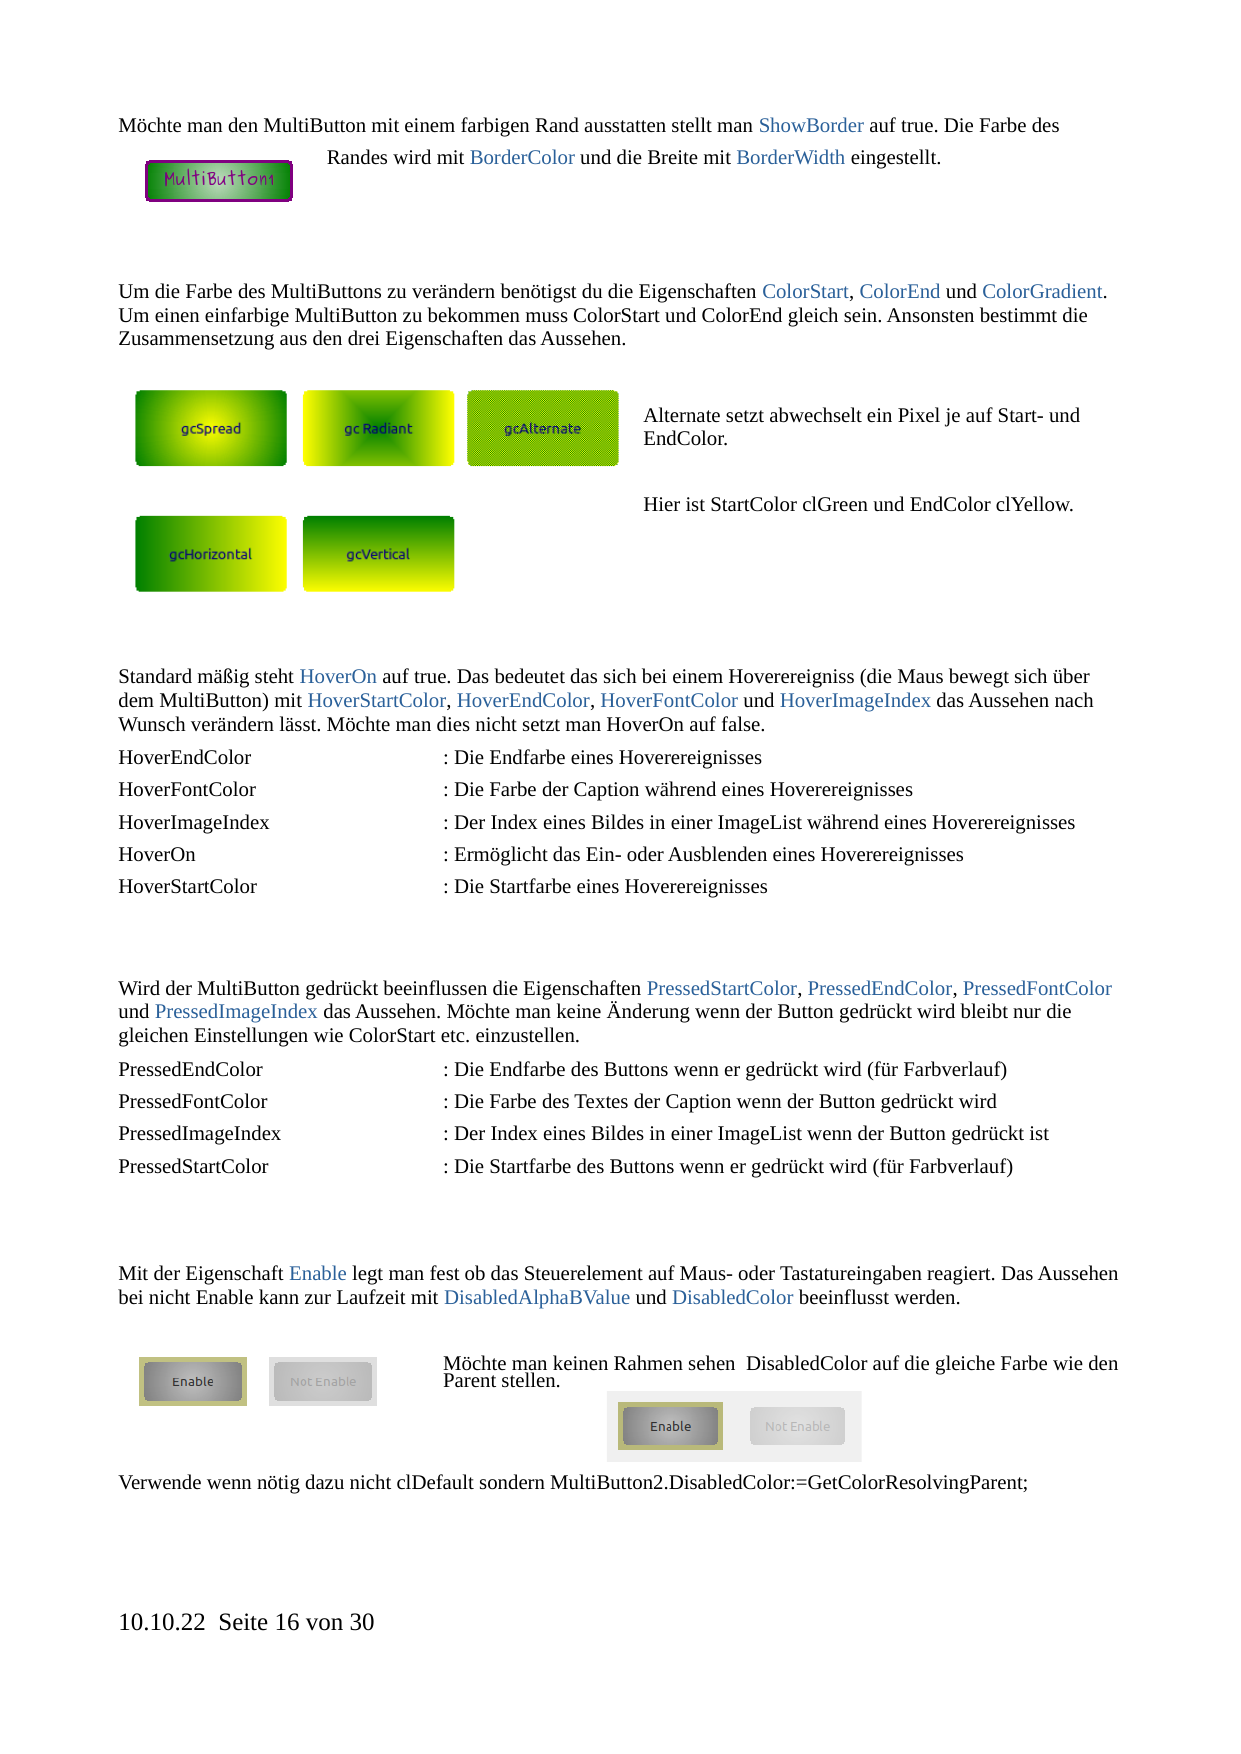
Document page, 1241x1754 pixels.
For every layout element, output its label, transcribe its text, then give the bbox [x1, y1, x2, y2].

picture [606, 1391, 862, 1462]
text Um die Farbe des MultiButtons zu verändern benötigst du die Eigenschaften ColorStart, ColorEnd und ColorGradient. Um einen einfarbige MultiButton zu bekommen muss ColorStart und ColorEnd gleich sein. Ansonsten bestimmt die Zusammensetzung aus den drei Eigenschaften das Aussehen. [118, 279, 1122, 351]
text HoverImageIndex : Der Index eines Bildes in einer ImageList während eines Hoverereignisses [118, 815, 1122, 833]
text Möchte man den MultiButton mit einem farbigen Rand ausstatten stellt man ShowBorder auf true. Die Farbe des [118, 118, 1122, 136]
text HoverOn : Ermöglicht das Ein- oder Ausblenden eines Hoverereignisses [118, 847, 1122, 865]
text Hier ist StartColor clGreen und EndColor clYellow. [637, 497, 1122, 515]
text HoverFontColor : Die Farbe der Caption während eines Hoverereignisses [118, 783, 1122, 800]
text Mit der Eigenschaft Enable legt man fest ob das Steuerelement auf Maus- oder Tastatureingaben reagiert. Das Aussehen bei nicht Enable kann zur Laufzeit mit DisabledAlphaBValue und DisabledColor beeinflusst werden. [118, 1262, 1122, 1309]
text Wird der MultiButton gedrückt beeinflussen die Eigenschaften PressedStartColor, PressedEndColor, PressedFontColor und PressedImageIndex das Aussehen. Möchte man keine Änderung wenn der Button gedrückt wird bleibt nur die gleichen Einstellungen wie ColorStart etc. einzustellen. [118, 976, 1122, 1047]
text Verwende wenn nötig dazu nicht clDefault sondern MultiButton2.DisabledColor:=GetColorResolvingParent; [118, 1470, 1122, 1494]
text PressedStartColor : Die Startfarbe des Buttons wenn er gedrückt wird (für Farbverlauf) [118, 1159, 1122, 1177]
text HoverStartColor : Die Startfarbe eines Hoverereignisses [118, 879, 1122, 897]
text Alternate setzt abwechselt ein Pixel je auf Start- und EndColor. [637, 403, 1122, 451]
text PressedFontColor : Die Farbe des Textes der Caption wenn der Button gedrückt wird [118, 1094, 1122, 1112]
picture [122, 1336, 394, 1421]
text Randes wird mit BorderColor und die Breite mit BorderWidth eingestellt. [306, 150, 1122, 168]
picture [130, 147, 306, 219]
text PressedImageIndex : Der Index eines Bildes in einer ImageList wenn der Button gedrückt ist [118, 1127, 1122, 1144]
picture [116, 375, 637, 608]
text HoverEndColor : Die Endfarbe eines Hoverereignisses [118, 750, 1122, 768]
text PressedEndColor : Die Endfarbe des Buttons wenn er gedrückt wird (für Farbverlauf) [118, 1062, 1122, 1080]
text Möchte man keinen Rahmen sehen DisabledColor auf die gleiche Farbe wie den Parent stellen. [394, 1356, 1122, 1391]
text Standard mäßig steht HoverOn auf true. Das bedeutet das sich bei einem Hoverereigniss (die Maus bewegt sich über dem MultiButton) mit HoverStartColor, HoverEndColor, HoverFontColor und HoverImageIndex das Aussehen nach Wunsch verändern lässt. Möchte man dies nicht setzt man HoverOn auf false. [118, 665, 1122, 736]
